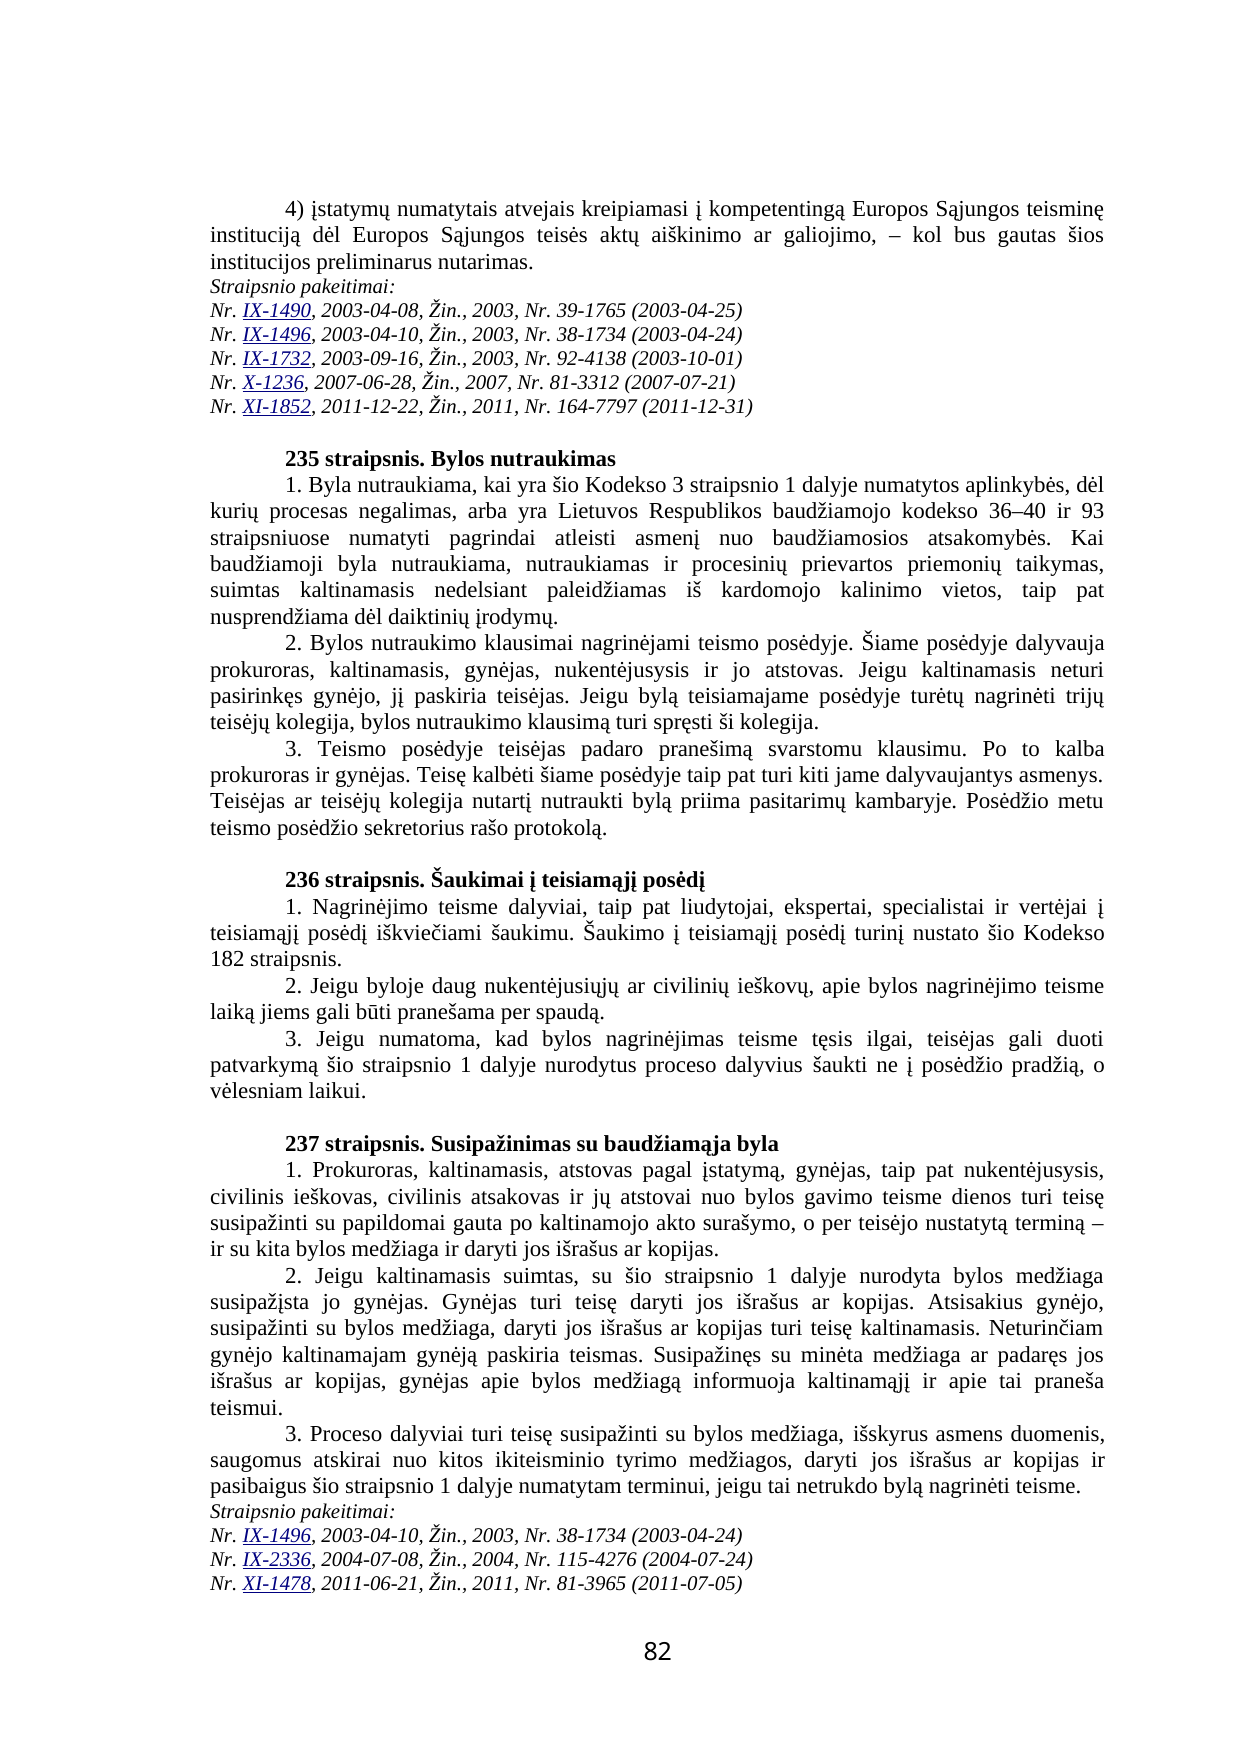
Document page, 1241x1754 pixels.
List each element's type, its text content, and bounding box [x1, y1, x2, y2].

text Nr. IX-2336, 2004-07-08, Žin., 2004, Nr. 115-4276 (2004-07-24) [210, 1547, 1106, 1571]
text 2. Jeigu kaltinamasis suimtas, su šio straipsnio 1 dalyje nurodyta bylos medžiaga susipažįsta jo gynėjas. Gynėjas turi teisę daryti jos išrašus ar kopijas. Atsisakius gynėjo, susipažinti su bylos medžiaga, daryti jos išrašus ar kopijas turi teisę kaltinamasis. Neturinčiam gynėjo kaltinamajam gynėją paskiria teismas. Susipažinęs su minėta medžiaga ar padaręs jos išrašus ar kopijas, gynėjas apie bylos medžiagą informuoja kaltinamąjį ir apie tai praneša teismui. [210, 1262, 1106, 1420]
text 2. Jeigu byloje daug nukentėjusiųjų ar civilinių ieškovų, apie bylos nagrinėjimo teisme laiką jiems gali būti pranešama per spaudą. [210, 972, 1106, 1024]
text Nr. XI-1478, 2011-06-21, Žin., 2011, Nr. 81-3965 (2011-07-05) [210, 1571, 1106, 1595]
text Nr. IX-1496, 2003-04-10, Žin., 2003, Nr. 38-1734 (2003-04-24) [210, 1523, 1106, 1547]
text 3. Teismo posėdyje teisėjas padaro pranešimą svarstomu klausimu. Po to kalba prokuroras ir gynėjas. Teisę kalbėti šiame posėdyje taip pat turi kiti jame dalyvaujantys asmenys. Teisėjas ar teisėjų kolegija nutartį nutraukti bylą priima pasitarimų kambaryje. Posėdžio metu teismo posėdžio sekretorius rašo protokolą. [210, 735, 1106, 840]
text Nr. XI-1852, 2011-12-22, Žin., 2011, Nr. 164-7797 (2011-12-31) [210, 394, 1106, 418]
text 3. Proceso dalyviai turi teisę susipažinti su bylos medžiaga, išskyrus asmens duomenis, saugomus atskirai nuo kitos ikiteisminio tyrimo medžiagos, daryti jos išrašus ar kopijas ir pasibaigus šio straipsnio 1 dalyje numatytam terminui, jeigu tai netrukdo bylą nagrinėti teisme. [210, 1420, 1106, 1499]
text 4) įstatymų numatytais atvejais kreipiamasi į kompetentingą Europos Sąjungos teisminę instituciją dėl Europos Sąjungos teisės aktų aiškinimo ar galiojimo, – kol bus gautas šios institucijos preliminarus nutarimas. [210, 195, 1106, 274]
text Straipsnio pakeitimai: [210, 1499, 1106, 1523]
text 1. Prokuroras, kaltinamasis, atstovas pagal įstatymą, gynėjas, taip pat nukentėjusysis, civilinis ieškovas, civilinis atsakovas ir jų atstovai nuo bylos gavimo teisme dienos turi teisę susipažinti su papildomai gauta po kaltinamojo akto surašymo, o per teisėjo nustatytą terminą – ir su kita bylos medžiaga ir daryti jos išrašus ar kopijas. [210, 1156, 1106, 1262]
text Straipsnio pakeitimai: [210, 274, 1106, 298]
text 236 straipsnis. Šaukimai į teisiamąjį posėdį [210, 866, 1106, 893]
text 1. Nagrinėjimo teisme dalyviai, taip pat liudytojai, ekspertai, specialistai ir vertėjai į teisiamąjį posėdį iškviečiami šaukimu. Šaukimo į teisiamąjį posėdį turinį nustato šio Kodekso 182 straipsnis. [210, 893, 1106, 972]
text 237 straipsnis. Susipažinimas su baudžiamąja byla [210, 1130, 1106, 1156]
text 2. Bylos nutraukimo klausimai nagrinėjami teismo posėdyje. Šiame posėdyje dalyvauja prokuroras, kaltinamasis, gynėjas, nukentėjusysis ir jo atstovas. Jeigu kaltinamasis neturi pasirinkęs gynėjo, jį paskiria teisėjas. Jeigu bylą teisiamajame posėdyje turėtų nagrinėti trijų teisėjų kolegija, bylos nutraukimo klausimą turi spręsti ši kolegija. [210, 629, 1106, 735]
text Nr. IX-1732, 2003-09-16, Žin., 2003, Nr. 92-4138 (2003-10-01) [210, 346, 1106, 370]
text 235 straipsnis. Bylos nutraukimas [210, 445, 1106, 471]
text 3. Jeigu numatoma, kad bylos nagrinėjimas teisme tęsis ilgai, teisėjas gali duoti patvarkymą šio straipsnio 1 dalyje nurodytus proceso dalyvius šaukti ne į posėdžio pradžią, o vėlesniam laikui. [210, 1024, 1106, 1104]
text 1. Byla nutraukiama, kai yra šio Kodekso 3 straipsnio 1 dalyje numatytos aplinkybės, dėl kurių procesas negalimas, arba yra Lietuvos Respublikos baudžiamojo kodekso 36–40 ir 93 straipsniuose numatyti pagrindai atleisti asmenį nuo baudžiamosios atsakomybės. Kai baudžiamoji byla nutraukiama, nutraukiamas ir procesinių prievartos priemonių taikymas, suimtas kaltinamasis nedelsiant paleidžiamas iš kardomojo kalinimo vietos, taip pat nusprendžiama dėl daiktinių įrodymų. [210, 471, 1106, 629]
text Nr. IX-1490, 2003-04-08, Žin., 2003, Nr. 39-1765 (2003-04-25) [210, 298, 1106, 322]
text Nr. IX-1496, 2003-04-10, Žin., 2003, Nr. 38-1734 (2003-04-24) [210, 322, 1106, 346]
text Nr. X-1236, 2007-06-28, Žin., 2007, Nr. 81-3312 (2007-07-21) [210, 370, 1106, 394]
